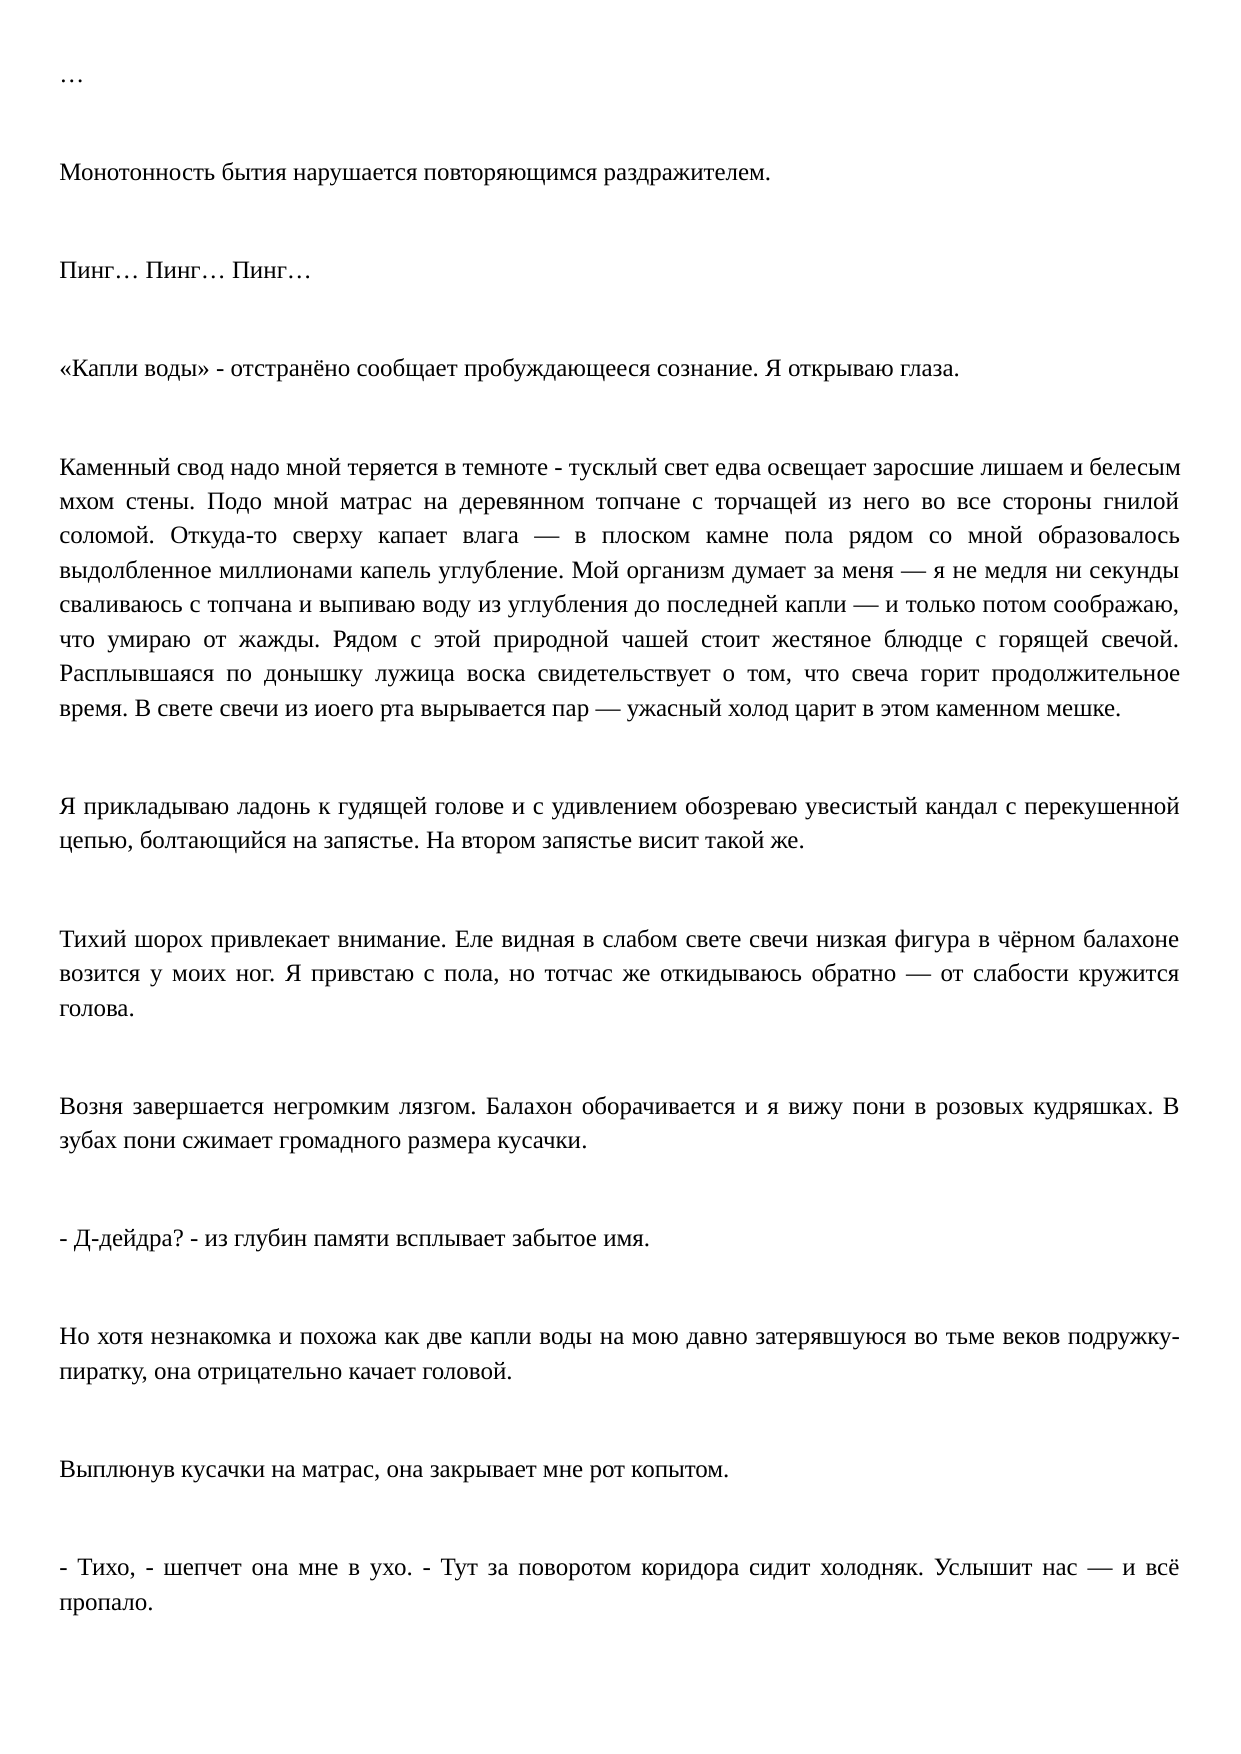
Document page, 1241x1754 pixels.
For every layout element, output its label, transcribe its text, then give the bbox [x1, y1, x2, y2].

text - Тихо, - шепчет она мне в ухо. - Тут за поворотом коридора сидит холодняк. Услышит нас — и всё пропало. [59, 1552, 1181, 1615]
text «Капли воды» - отстранёно сообщает пробуждающееся сознание. Я открываю глаза. [59, 353, 1181, 382]
text Монотонность бытия нарушается повторяющимся раздражителем. [59, 157, 1181, 186]
text - Д-дейдра? - из глубин памяти всплывает забытое имя. [59, 1223, 1181, 1252]
text Тихий шорох привлекает внимание. Еле видная в слабом свете свечи низкая фигура в чёрном балахоне возится у моих ног. Я привстаю с пола, но тотчас же откидываюсь обратно — от слабости кружится голова. [59, 924, 1181, 1021]
text Возня завершается негромким лязгом. Балахон оборачивается и я вижу пони в розовых кудряшках. В зубах пони сжимает громадного размера кусачки. [59, 1091, 1181, 1154]
text Пинг… Пинг… Пинг… [59, 255, 1181, 284]
text Я прикладываю ладонь к гудящей голове и с удивлением обозреваю увесистый кандал с перекушенной цепью, болтающийся на запястье. На втором запястье висит такой же. [59, 791, 1181, 854]
text Выплюнув кусачки на матрас, она закрывает мне рот копытом. [59, 1454, 1181, 1483]
text Но хотя незнакомка и похожа как две капли воды на мою давно затерявшуюся во тьме веков подружку-пиратку, она отрицательно качает головой. [59, 1321, 1181, 1385]
text Каменный свод надо мной теряется в темноте - тусклый свет едва освещает заросшие лишаем и белесым мхом стены. Подо мной матрас на деревянном топчане с торчащей из него во все стороны гнилой соломой. Откуда-то сверху капает влага — в плоском камне пола рядом со мной образовалось выдолбленное миллионами капель углубление. Мой организм думает за меня — я не медля ни секунды сваливаюсь с топчана и выпиваю воду из углубления до последней капли — и только потом соображаю, что умираю от жажды. Рядом с этой природной чашей стоит жестяное блюдце с горящей свечой. Расплывшаяся по донышку лужица воска свидетельствует о том, что свеча горит продолжительное время. В свете свечи из иоего рта вырывается пар — ужасный холод царит в этом каменном мешке. [59, 452, 1181, 722]
text … [59, 59, 1181, 88]
